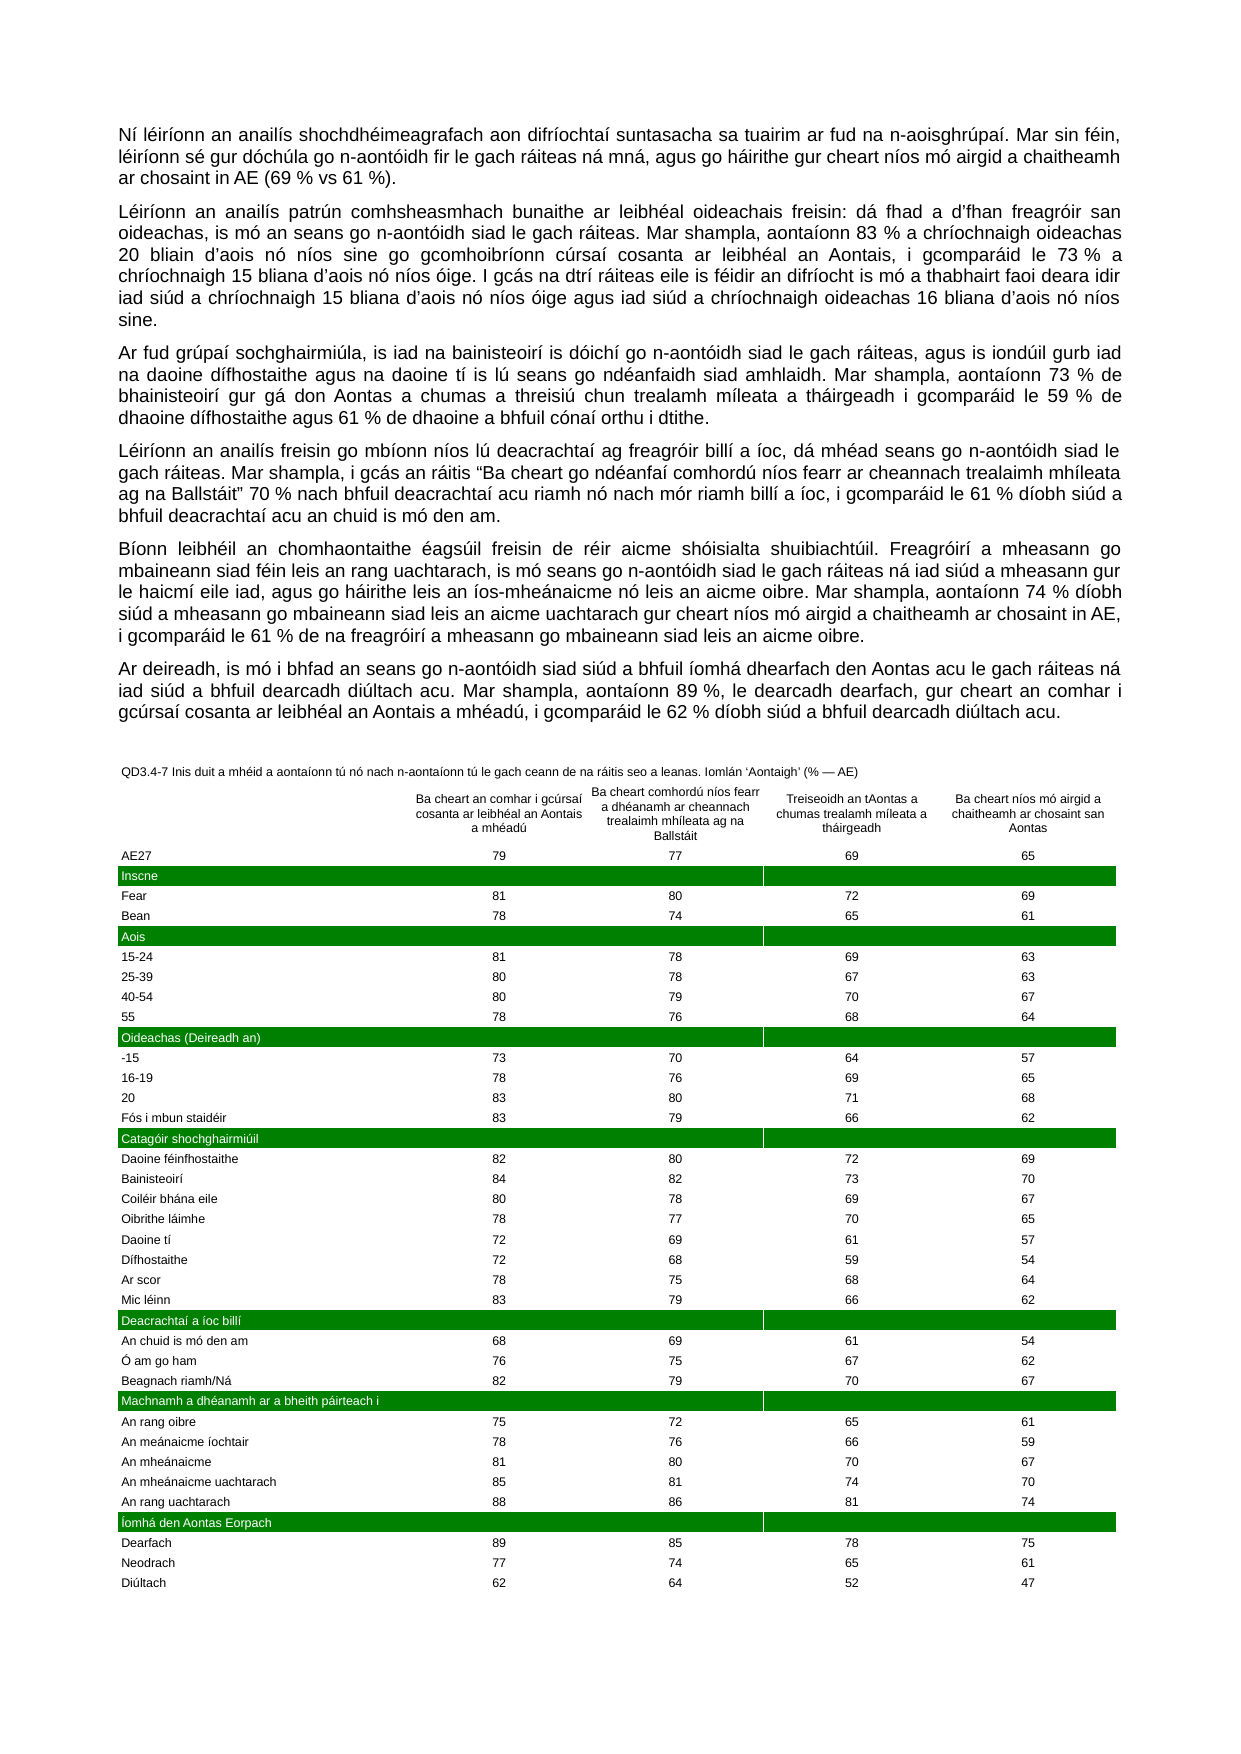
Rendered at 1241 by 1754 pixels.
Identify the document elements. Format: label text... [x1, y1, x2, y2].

table_cell Íomhá den Aontas Eorpach [118, 1512, 411, 1532]
table_cell 20 [118, 1088, 411, 1108]
table_cell 65 [940, 845, 1116, 866]
table_cell 72 [764, 1149, 940, 1169]
table_cell [587, 1027, 763, 1047]
table_cell Beagnach riamh/Ná [118, 1371, 411, 1391]
table_cell An chuid is mó den am [118, 1330, 411, 1351]
table_cell 74 [764, 1472, 940, 1492]
table_cell 25-39 [118, 967, 411, 987]
table_header QD3.4-7 Inis duit a mhéid a aontaíonn tú nó nach n-aontaíonn tú le gach ceann de na ráitis seo a leanas. Iomlán ‘Aontaigh’ (% — AE) [118, 762, 1116, 782]
table_cell 78 [411, 906, 587, 926]
table_cell 62 [940, 1108, 1116, 1128]
table_cell 86 [587, 1492, 763, 1512]
table_cell 78 [411, 1068, 587, 1088]
table_cell AE27 [118, 845, 411, 866]
table_cell 68 [940, 1088, 1116, 1108]
table_cell 69 [940, 1149, 1116, 1169]
table_cell 76 [587, 1068, 763, 1088]
table_cell 89 [411, 1533, 587, 1553]
table_cell 67 [940, 1452, 1116, 1472]
table_cell 85 [587, 1533, 763, 1553]
table_cell [411, 1310, 587, 1330]
table_cell [940, 1310, 1116, 1330]
table_cell 68 [764, 1270, 940, 1290]
table_cell 63 [940, 946, 1116, 967]
table_cell 68 [411, 1330, 587, 1351]
table_cell 57 [940, 1229, 1116, 1249]
table_cell 82 [411, 1149, 587, 1169]
table_cell Ba cheart níos mó airgid a chaitheamh ar chosaint san Aontas [940, 782, 1116, 845]
table_cell Dífhostaithe [118, 1250, 411, 1270]
table_cell [940, 866, 1116, 886]
table_cell [764, 866, 940, 886]
table_cell 78 [587, 946, 763, 967]
table_cell 64 [940, 1007, 1116, 1027]
table_cell [764, 1027, 940, 1047]
table_cell 70 [764, 1371, 940, 1391]
table_cell 80 [587, 1149, 763, 1169]
table_cell An mheánaicme uachtarach [118, 1472, 411, 1492]
table_cell 62 [940, 1351, 1116, 1371]
table_cell An rang oibre [118, 1411, 411, 1431]
table_cell 79 [411, 845, 587, 866]
table_cell Treiseoidh an tAontas a chumas trealamh míleata a tháirgeadh [764, 782, 940, 845]
table_cell [940, 1128, 1116, 1148]
table_cell 85 [411, 1472, 587, 1492]
table_cell 70 [587, 1048, 763, 1068]
table_cell 80 [587, 1452, 763, 1472]
table_cell Bainisteoirí [118, 1169, 411, 1189]
text Léiríonn an anailís freisin go mbíonn níos lú deacrachtaí ag freagróir billí a íoc, dá mhéad seans go n-aontóidh siad le gach ráiteas. Mar shampla, i gcás an ráitis “Ba cheart go ndéanfaí comhordú níos fearr ar cheannach trealaimh mhíleata ag na Ballstáit” 70 % nach bhfuil deacrachtaí acu riamh nó nach mór riamh billí a íoc, i gcomparáid le 61 % díobh siúd a bhfuil deacrachtaí acu an chuid is mó den am. [118, 440, 1122, 526]
table_cell 82 [587, 1169, 763, 1189]
table_cell 70 [764, 1452, 940, 1472]
table_cell Catagóir shochghairmiúil [118, 1128, 411, 1148]
table_cell 64 [764, 1048, 940, 1068]
table_cell Daoine tí [118, 1229, 411, 1249]
table_cell [587, 1391, 763, 1411]
table_cell 63 [940, 967, 1116, 987]
table_cell Machnamh a dhéanamh ar a bheith páirteach i [118, 1391, 411, 1411]
table_cell 81 [411, 946, 587, 967]
table_cell 69 [587, 1330, 763, 1351]
table_cell [940, 1027, 1116, 1047]
table_cell 62 [411, 1573, 587, 1593]
table_cell 81 [764, 1492, 940, 1512]
table_cell 59 [764, 1250, 940, 1270]
table_cell [764, 1391, 940, 1411]
table_cell 61 [940, 906, 1116, 926]
table_cell 84 [411, 1169, 587, 1189]
table_cell 59 [940, 1431, 1116, 1452]
table_cell 79 [587, 1108, 763, 1128]
table_cell 80 [587, 1088, 763, 1108]
table_cell 71 [764, 1088, 940, 1108]
table_cell 73 [764, 1169, 940, 1189]
table_cell 78 [411, 1209, 587, 1229]
table_cell 73 [411, 1048, 587, 1068]
table_cell Deacrachtaí a íoc billí [118, 1310, 411, 1330]
table_cell 54 [940, 1330, 1116, 1351]
table_cell [411, 926, 587, 946]
table_cell 69 [587, 1229, 763, 1249]
table_cell Ar scor [118, 1270, 411, 1290]
table_cell 83 [411, 1290, 587, 1310]
table_cell 66 [764, 1431, 940, 1452]
table_cell 72 [764, 886, 940, 906]
table_cell Fós i mbun staidéir [118, 1108, 411, 1128]
table_cell 15-24 [118, 946, 411, 967]
table_cell Diúltach [118, 1573, 411, 1593]
table_cell [587, 926, 763, 946]
table_cell Ba cheart comhordú níos fearr a dhéanamh ar cheannach trealaimh mhíleata ag na Ballstáit [587, 782, 763, 845]
table_cell 57 [940, 1048, 1116, 1068]
table_cell 69 [940, 886, 1116, 906]
table_cell 70 [940, 1169, 1116, 1189]
table_cell [764, 1310, 940, 1330]
table_cell Oibrithe láimhe [118, 1209, 411, 1229]
table_cell [411, 1391, 587, 1411]
table_cell 88 [411, 1492, 587, 1512]
table_cell 61 [764, 1330, 940, 1351]
table_cell 80 [411, 987, 587, 1007]
table_cell 78 [411, 1270, 587, 1290]
table_cell [940, 1512, 1116, 1532]
table_cell 67 [940, 1371, 1116, 1391]
table_cell 81 [411, 1452, 587, 1472]
text Ní léiríonn an anailís shochdhéimeagrafach aon difríochtaí suntasacha sa tuairim ar fud na n-aoisghrúpaí. Mar sin féin, léiríonn sé gur dóchúla go n-aontóidh fir le gach ráiteas ná mná, agus go háirithe gur cheart níos mó airgid a chaitheamh ar chosaint in AE (69 % vs 61 %). [118, 124, 1122, 189]
table_cell 72 [411, 1250, 587, 1270]
table_cell 76 [587, 1431, 763, 1452]
table_cell [940, 926, 1116, 946]
table_cell Coiléir bhána eile [118, 1189, 411, 1209]
table_cell 62 [940, 1290, 1116, 1310]
table_cell Dearfach [118, 1533, 411, 1553]
table_cell 66 [764, 1290, 940, 1310]
table_cell [587, 1512, 763, 1532]
table_cell 67 [764, 967, 940, 987]
table_cell 67 [940, 1189, 1116, 1209]
table_cell An meánaicme íochtair [118, 1431, 411, 1452]
table_cell 79 [587, 1371, 763, 1391]
table_cell 81 [587, 1472, 763, 1492]
table_cell 61 [764, 1229, 940, 1249]
table_cell [411, 866, 587, 886]
table_cell 78 [587, 1189, 763, 1209]
table_cell 70 [940, 1472, 1116, 1492]
table_cell [411, 1128, 587, 1148]
text Léiríonn an anailís patrún comhsheasmhach bunaithe ar leibhéal oideachais freisin: dá fhad a d’fhan freagróir san oideachas, is mó an seans go n-aontóidh siad le gach ráiteas. Mar shampla, aontaíonn 83 % a chríochnaigh oideachas 20 bliain d’aois nó níos sine go gcomhoibríonn cúrsaí cosanta ar leibhéal an Aontais, i gcomparáid le 73 % a chríochnaigh 15 bliana d’aois nó níos óige. I gcás na dtrí ráiteas eile is féidir an difríocht is mó a thabhairt faoi deara idir iad siúd a chríochnaigh 15 bliana d’aois nó níos óige agus iad siúd a chríochnaigh oideachas 16 bliana d’aois nó níos sine. [118, 201, 1122, 330]
table_cell 16-19 [118, 1068, 411, 1088]
table_cell 77 [587, 1209, 763, 1229]
table_cell 76 [587, 1007, 763, 1027]
table_cell 69 [764, 845, 940, 866]
table_cell An rang uachtarach [118, 1492, 411, 1512]
table_cell [118, 782, 411, 845]
text Bíonn leibhéil an chomhaontaithe éagsúil freisin de réir aicme shóisialta shuibiachtúil. Freagróirí a mheasann go mbaineann siad féin leis an rang uachtarach, is mó seans go n-aontóidh siad le gach ráiteas ná iad siúd a mheasann gur le haicmí eile iad, agus go háirithe leis an íos-mheánaicme nó leis an aicme oibre. Mar shampla, aontaíonn 74 % díobh siúd a mheasann go mbaineann siad leis an aicme uachtarach gur cheart níos mó airgid a chaitheamh ar chosaint in AE, i gcomparáid le 61 % de na freagróirí a mheasann go mbaineann siad leis an aicme oibre. [118, 538, 1122, 646]
table_cell Bean [118, 906, 411, 926]
table_cell 61 [940, 1411, 1116, 1431]
table_cell 80 [587, 886, 763, 906]
table_cell 74 [587, 906, 763, 926]
table_cell 75 [587, 1351, 763, 1371]
table_cell [940, 1391, 1116, 1411]
table_cell 75 [940, 1533, 1116, 1553]
table_cell 68 [764, 1007, 940, 1027]
table_cell 65 [764, 1553, 940, 1573]
table_cell Aois [118, 926, 411, 946]
table_cell 70 [764, 1209, 940, 1229]
table_cell 54 [940, 1250, 1116, 1270]
table_cell 47 [940, 1573, 1116, 1593]
table_cell 64 [587, 1573, 763, 1593]
table_cell [764, 926, 940, 946]
table_cell 72 [587, 1411, 763, 1431]
table_cell -15 [118, 1048, 411, 1068]
text Ar fud grúpaí sochghairmiúla, is iad na bainisteoirí is dóichí go n-aontóidh siad le gach ráiteas, agus is iondúil gurb iad na daoine dífhostaithe agus na daoine tí is lú seans go ndéanfaidh siad amhlaidh. Mar shampla, aontaíonn 73 % de bhainisteoirí gur gá don Aontas a chumas a threisiú chun trealamh míleata a tháirgeadh i gcomparáid le 59 % de dhaoine dífhostaithe agus 61 % de dhaoine a bhfuil cónaí orthu i dtithe. [118, 342, 1122, 428]
table_cell Oideachas (Deireadh an) [118, 1027, 411, 1047]
table_cell 82 [411, 1371, 587, 1391]
table_cell Ba cheart an comhar i gcúrsaí cosanta ar leibhéal an Aontais a mhéadú [411, 782, 587, 845]
text Ar deireadh, is mó i bhfad an seans go n-aontóidh siad siúd a bhfuil íomhá dhearfach den Aontas acu le gach ráiteas ná iad siúd a bhfuil dearcadh diúltach acu. Mar shampla, aontaíonn 89 %, le dearcadh dearfach, gur cheart an comhar i gcúrsaí cosanta ar leibhéal an Aontais a mhéadú, i gcomparáid le 62 % díobh siúd a bhfuil dearcadh diúltach acu. [118, 658, 1122, 722]
table_cell 78 [411, 1007, 587, 1027]
table_cell 80 [411, 967, 587, 987]
table_cell 69 [764, 1068, 940, 1088]
table_cell 79 [587, 1290, 763, 1310]
table_cell 70 [764, 987, 940, 1007]
table_cell 75 [587, 1270, 763, 1290]
table_cell Daoine féinfhostaithe [118, 1149, 411, 1169]
table_cell 52 [764, 1573, 940, 1593]
table_cell 80 [411, 1189, 587, 1209]
table_cell [587, 866, 763, 886]
table_cell 68 [587, 1250, 763, 1270]
table_cell 65 [940, 1209, 1116, 1229]
table_cell Neodrach [118, 1553, 411, 1573]
table_cell Fear [118, 886, 411, 906]
table_cell 55 [118, 1007, 411, 1027]
table_cell 40-54 [118, 987, 411, 1007]
table_cell 76 [411, 1351, 587, 1371]
table_cell Mic léinn [118, 1290, 411, 1310]
table_cell 65 [940, 1068, 1116, 1088]
table_cell 66 [764, 1108, 940, 1128]
table_cell Ó am go ham [118, 1351, 411, 1371]
table_cell 65 [764, 906, 940, 926]
table_cell 67 [940, 987, 1116, 1007]
table_cell 61 [940, 1553, 1116, 1573]
table_cell 75 [411, 1411, 587, 1431]
table_cell [764, 1128, 940, 1148]
table_cell 79 [587, 987, 763, 1007]
table_cell 81 [411, 886, 587, 906]
table_cell [587, 1310, 763, 1330]
table_cell 83 [411, 1108, 587, 1128]
table_cell 64 [940, 1270, 1116, 1290]
table_cell [411, 1027, 587, 1047]
table_cell 74 [940, 1492, 1116, 1512]
table_cell An mheánaicme [118, 1452, 411, 1472]
table_cell [587, 1128, 763, 1148]
table_cell 77 [411, 1553, 587, 1573]
table_cell 83 [411, 1088, 587, 1108]
table_cell 77 [587, 845, 763, 866]
table_cell 67 [764, 1351, 940, 1371]
table_cell 72 [411, 1229, 587, 1249]
table_cell [764, 1512, 940, 1532]
table_cell 78 [764, 1533, 940, 1553]
table_cell [411, 1512, 587, 1532]
table_cell 78 [411, 1431, 587, 1452]
table_cell Inscne [118, 866, 411, 886]
table_cell 74 [587, 1553, 763, 1573]
table_cell 65 [764, 1411, 940, 1431]
table_cell 69 [764, 946, 940, 967]
table_cell 69 [764, 1189, 940, 1209]
table_cell 78 [587, 967, 763, 987]
